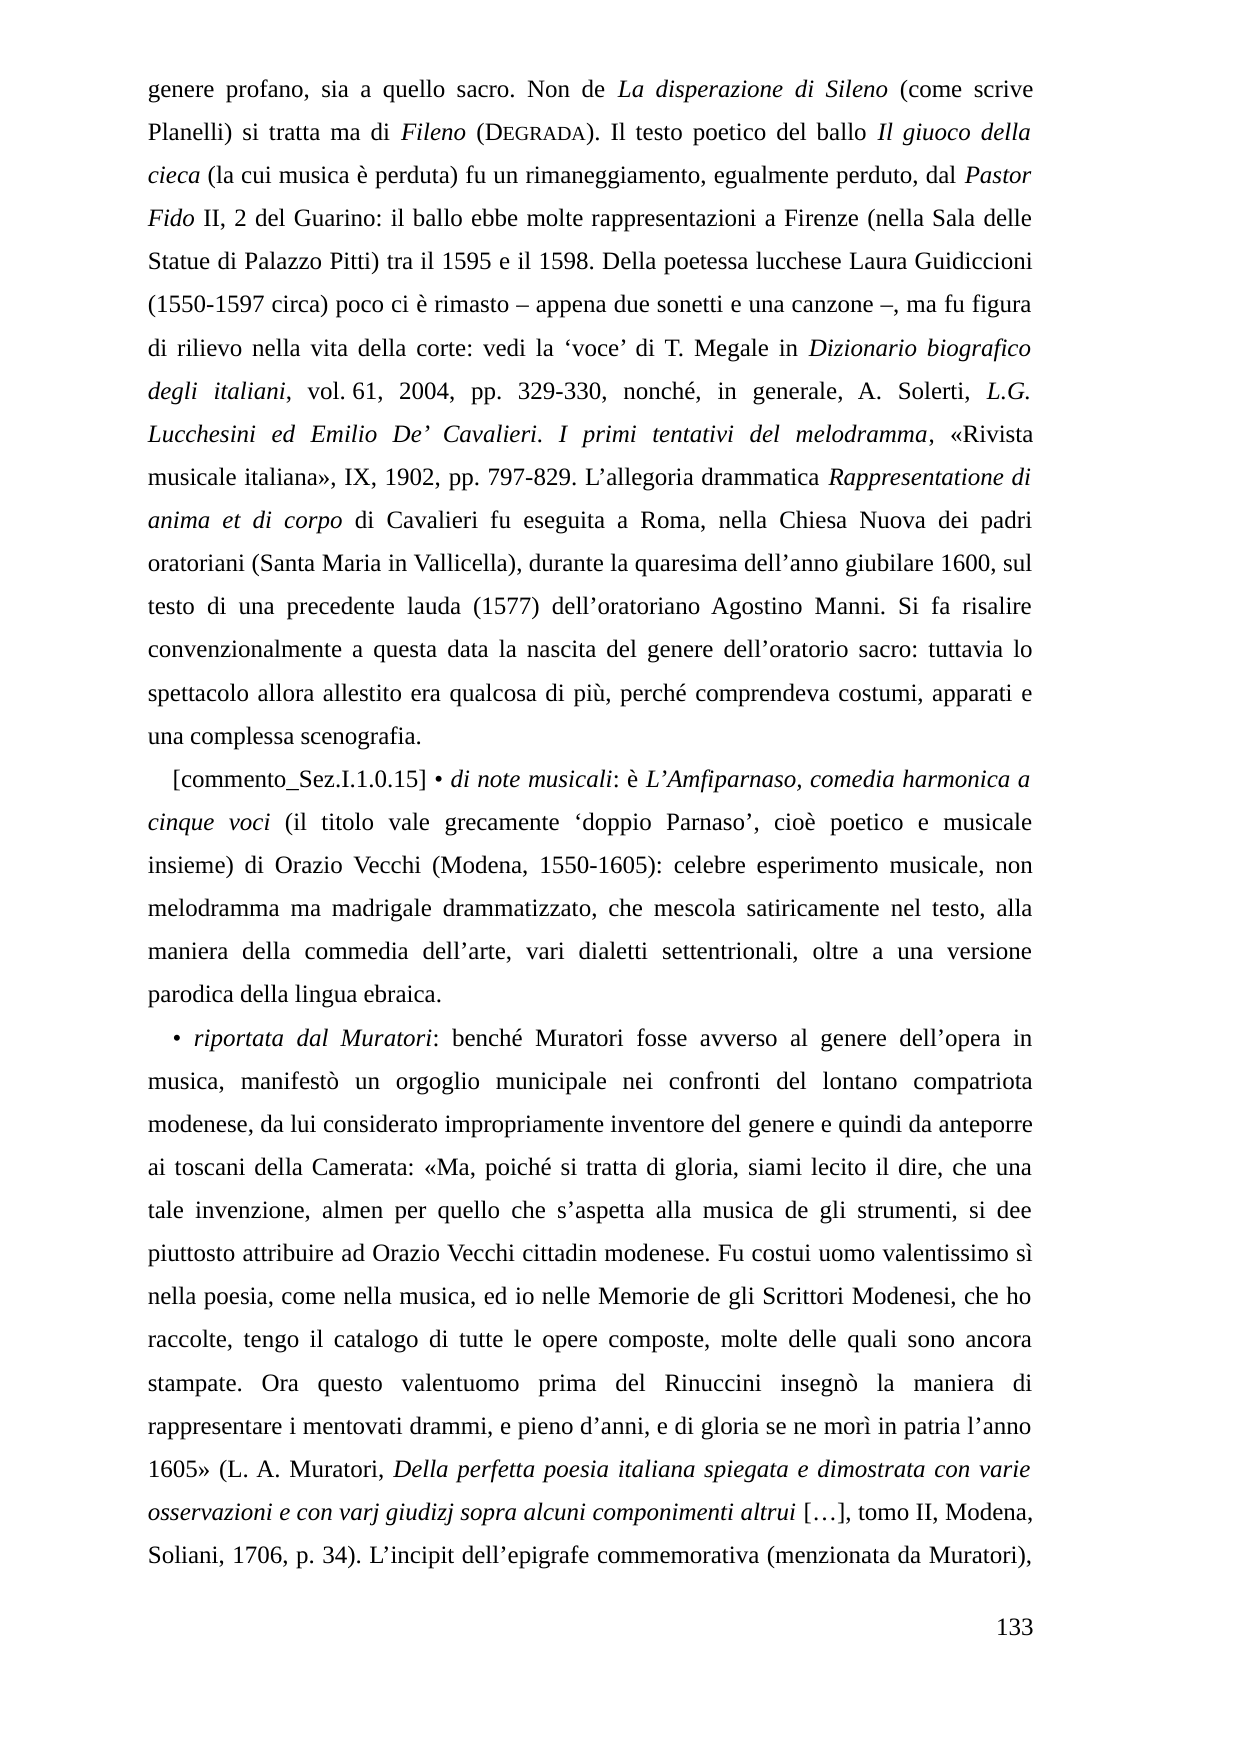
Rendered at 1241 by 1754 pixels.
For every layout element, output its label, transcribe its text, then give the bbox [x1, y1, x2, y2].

text [commento_Sez.I.1.0.15] • di note musicali: è L’Amfiparnaso, comedia harmonica a cinque voci (il titolo vale grecamente ‘doppio Parnaso’, cioè poetico e musicale insieme) di Orazio Vecchi (Modena, 1550-1605): celebre esperimento musicale, non melodramma ma madrigale drammatizzato, che mescola satiricamente nel testo, alla maniera della commedia dell’arte, vari dialetti settentrionali, oltre a una versione parodica della lingua ebraica. [148, 764, 1033, 1008]
text genere profano, sia a quello sacro. Non de La disperazione di Sileno (come scrive Planelli) si tratta ma di Fileno (Degrada). Il testo poetico del ballo Il giuoco della cieca (la cui musica è perduta) fu un rimaneggiamento, egualmente perduto, dal Pastor Fido II, 2 del Guarino: il ballo ebbe molte rappresentazioni a Firenze (nella Sala delle Statue di Palazzo Pitti) tra il 1595 e il 1598. Della poetessa lucchese Laura Guidiccioni (1550-1597 circa) poco ci è rimasto – appena due sonetti e una canzone –, ma fu figura di rilievo nella vita della corte: vedi la ‘voce’ di T. Megale in Dizionario biografico degli italiani, vol. 61, 2004, pp. 329-330, nonché, in generale, A. Solerti, L.G. Lucchesini ed Emilio De’ Cavalieri. I primi tentativi del melodramma, «Rivista musicale italiana», IX, 1902, pp. 797-829. L’allegoria drammatica Rappresentatione di anima et di corpo di Cavalieri fu eseguita a Roma, nella Chiesa Nuova dei padri oratoriani (Santa Maria in Vallicella), durante la quaresima dell’anno giubilare 1600, sul testo di una precedente lauda (1577) dell’oratoriano Agostino Manni. Si fa risalire convenzionalmente a questa data la nascita del genere dell’oratorio sacro: tuttavia lo spettacolo allora allestito era qualcosa di più, perché comprendeva costumi, apparati e una complessa scenografia. [148, 74, 1033, 749]
text • riportata dal Muratori: benché Muratori fosse avverso al genere dell’opera in musica, manifestò un orgoglio municipale nei confronti del lontano compatriota modenese, da lui considerato impropriamente inventore del genere e quindi da anteporre ai toscani della Camerata: «Ma, poiché si tratta di gloria, siami lecito il dire, che una tale invenzione, almen per quello che s’aspetta alla musica de gli strumenti, si dee piuttosto attribuire ad Orazio Vecchi cittadin modenese. Fu costui uomo valentissimo sì nella poesia, come nella musica, ed io nelle Memorie de gli Scrittori Modenesi, che ho raccolte, tengo il catalogo di tutte le opere composte, molte delle quali sono ancora stampate. Ora questo valentuomo prima del Rinuccini insegnò la maniera di rappresentare i mentovati drammi, e pieno d’anni, e di gloria se ne morì in patria l’anno 1605» (L. A. Muratori, Della perfetta poesia italiana spiegata e dimostrata con varie osservazioni e con varj giudizj sopra alcuni componimenti altrui […], tomo II, Modena, Soliani, 1706, p. 34). L’incipit dell’epigrafe commemorativa (menzionata da Muratori), [148, 1023, 1033, 1569]
